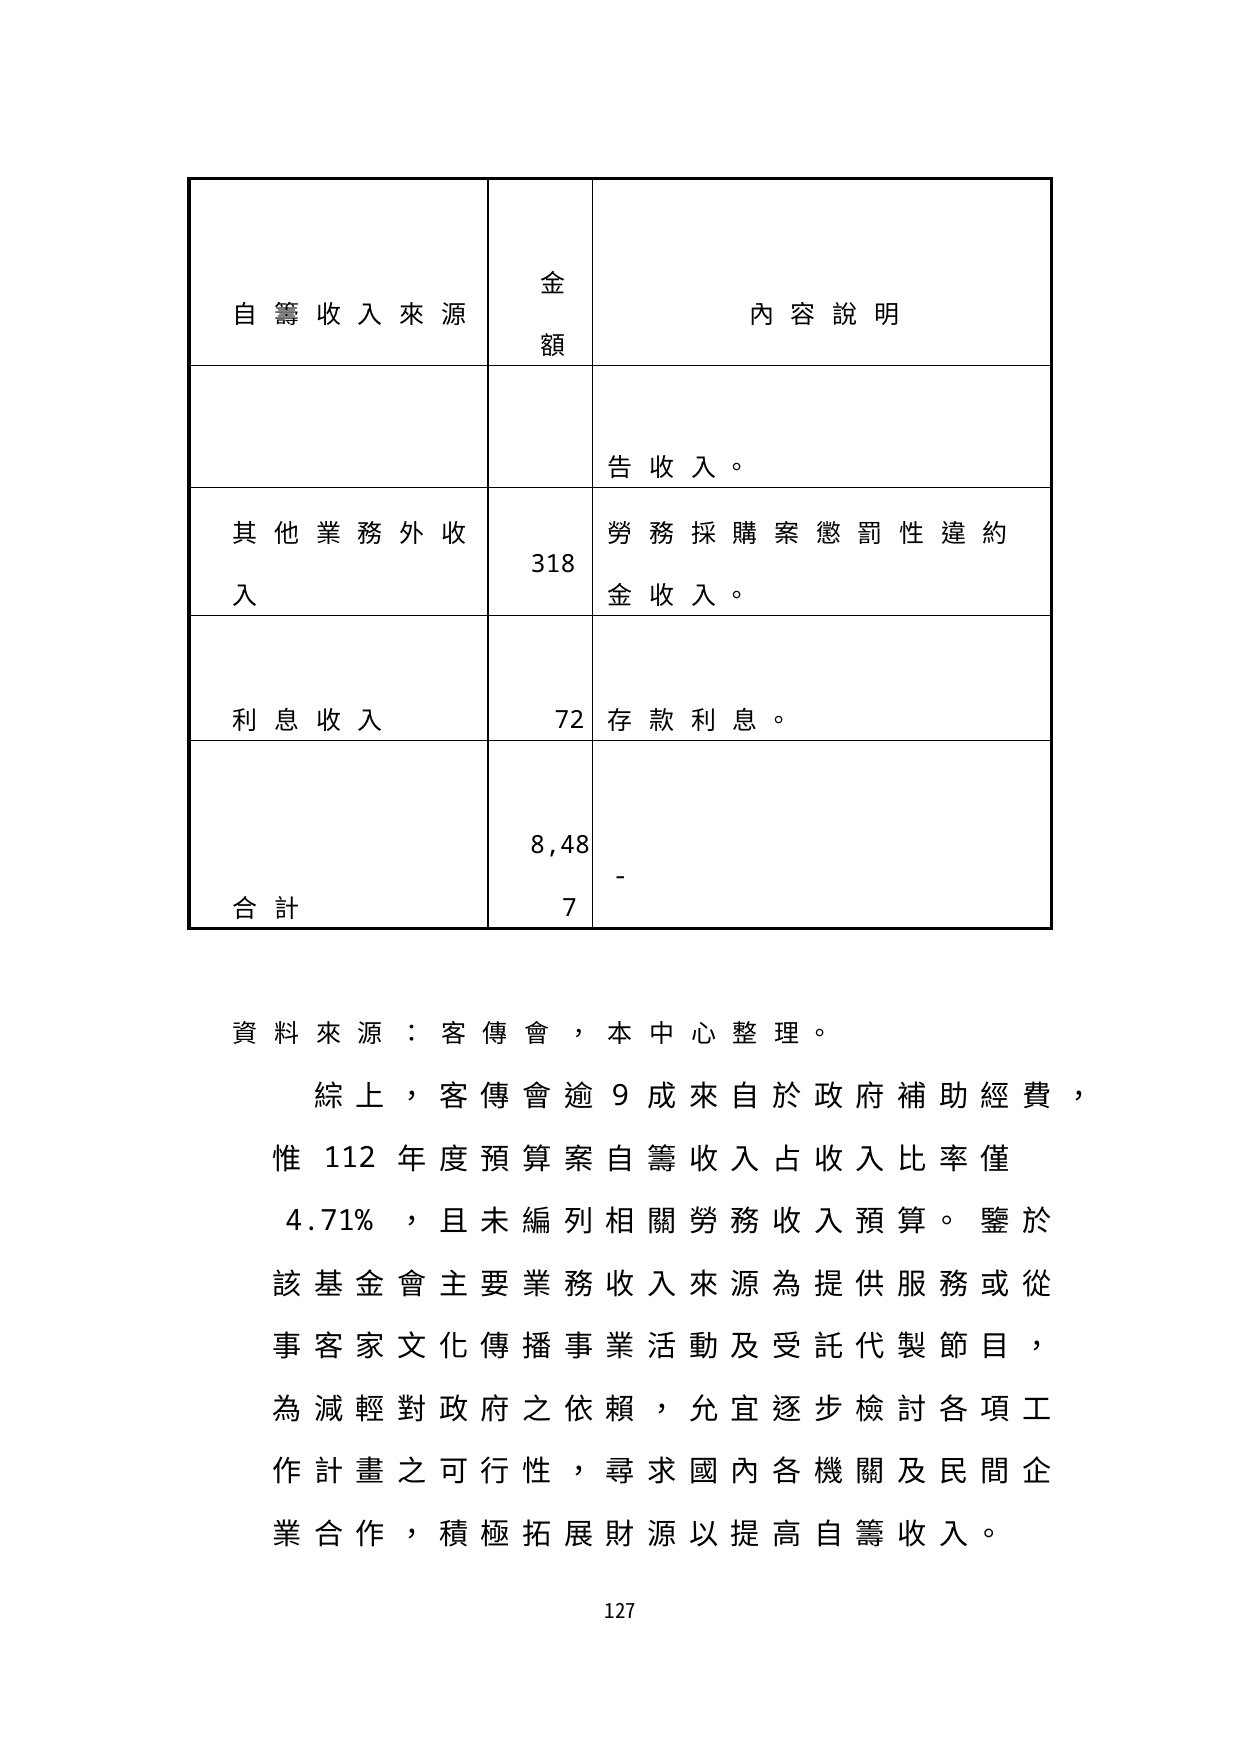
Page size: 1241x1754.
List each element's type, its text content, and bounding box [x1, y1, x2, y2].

text 綜上，客傳會逾9成來自於政府補助經費，惟112年度預算案自籌收入占收入比率僅4.71%，且未編列相關勞務收入預算。鑒於該基金會主要業務收入來源為提供服務或從事客家文化傳播事業活動及受託代製節目，為減輕對政府之依賴，允宜逐步檢討各項工作計畫之可行性，尋求國內各機關及民間企業合作，積極拓展財源以提高自籌收入。 [242, 1052, 1058, 1552]
text 資料來源：客傳會，本中心整理。 [191, 990, 1058, 1052]
table_cell 利息收入 [191, 616, 487, 740]
table_cell 318 [489, 488, 592, 615]
table_header 金額 [489, 180, 592, 365]
table_cell [489, 366, 592, 487]
table_cell 合計 [191, 741, 487, 927]
table_header 內容說明 [593, 180, 1050, 365]
table_header 自籌收入來源 [191, 180, 487, 365]
table_cell [191, 366, 487, 487]
table_cell 8,487 [489, 741, 592, 927]
table_cell 告收入。 [593, 366, 1050, 487]
table_cell 其他業務外收入 [191, 488, 487, 615]
table_cell - [593, 741, 1050, 927]
table_cell 勞務採購案懲罰性違約金收入。 [593, 488, 1050, 615]
table_cell 72 [489, 616, 592, 740]
table_cell 存款利息。 [593, 616, 1050, 740]
